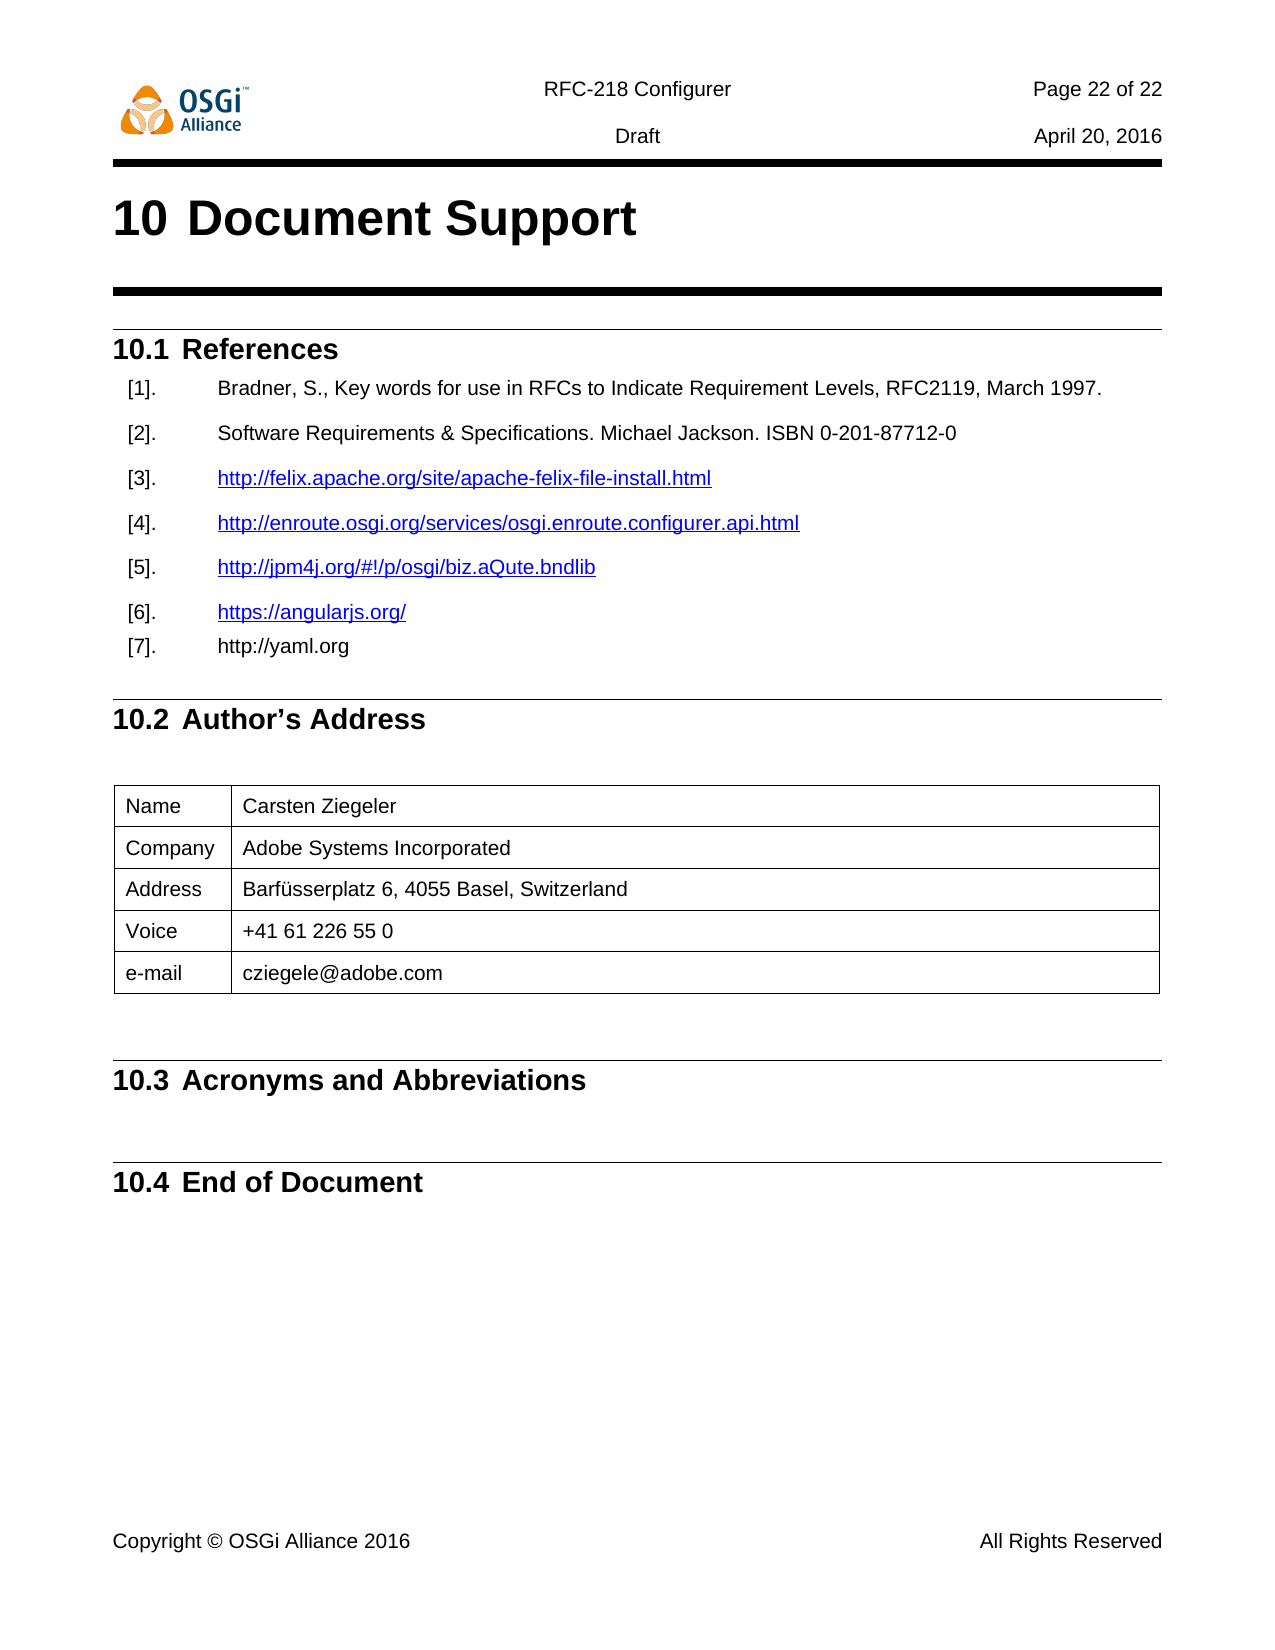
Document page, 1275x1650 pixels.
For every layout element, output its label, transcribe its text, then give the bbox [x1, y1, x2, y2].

table_cell Company [115, 827, 231, 868]
list Software Requirements & Specifications. Michael Jackson. ISBN 0-201-87712-0 [127, 421, 1162, 445]
subtitle References [112, 330, 1162, 366]
subtitle End of Document [112, 1163, 1162, 1198]
table_header Name [115, 786, 231, 826]
subtitle Acronyms and Abbreviations [112, 1061, 1162, 1096]
table_cell Address [115, 869, 231, 909]
table_cell +41 61 226 55 0 [232, 911, 1159, 951]
list Bradner, S., Key words for use in RFCs to Indicate Requirement Levels, RFC2119, March 1997. [127, 376, 1162, 400]
list http://yaml.org [127, 634, 1162, 658]
table_cell cziegele@adobe.com [232, 952, 1159, 993]
picture [113, 78, 257, 142]
subtitle Author’s Address [112, 700, 1162, 736]
list http://jpm4j.org/#!/p/osgi/biz.aQute.bndlib [127, 555, 1162, 579]
list http://felix.apache.org/site/apache-felix-file-install.html [127, 466, 1162, 489]
table_cell Voice [115, 911, 231, 951]
list https://angularjs.org/ [127, 600, 1162, 624]
list http://enroute.osgi.org/services/osgi.enroute.configurer.api.html [127, 510, 1162, 534]
table_cell e-mail [115, 952, 231, 993]
table_header Carsten Ziegeler [232, 786, 1159, 826]
subtitle Document Support [112, 160, 1162, 296]
table_cell Adobe Systems Incorporated [232, 827, 1159, 868]
table_cell Barfüsserplatz 6, 4055 Basel, Switzerland [232, 869, 1159, 909]
